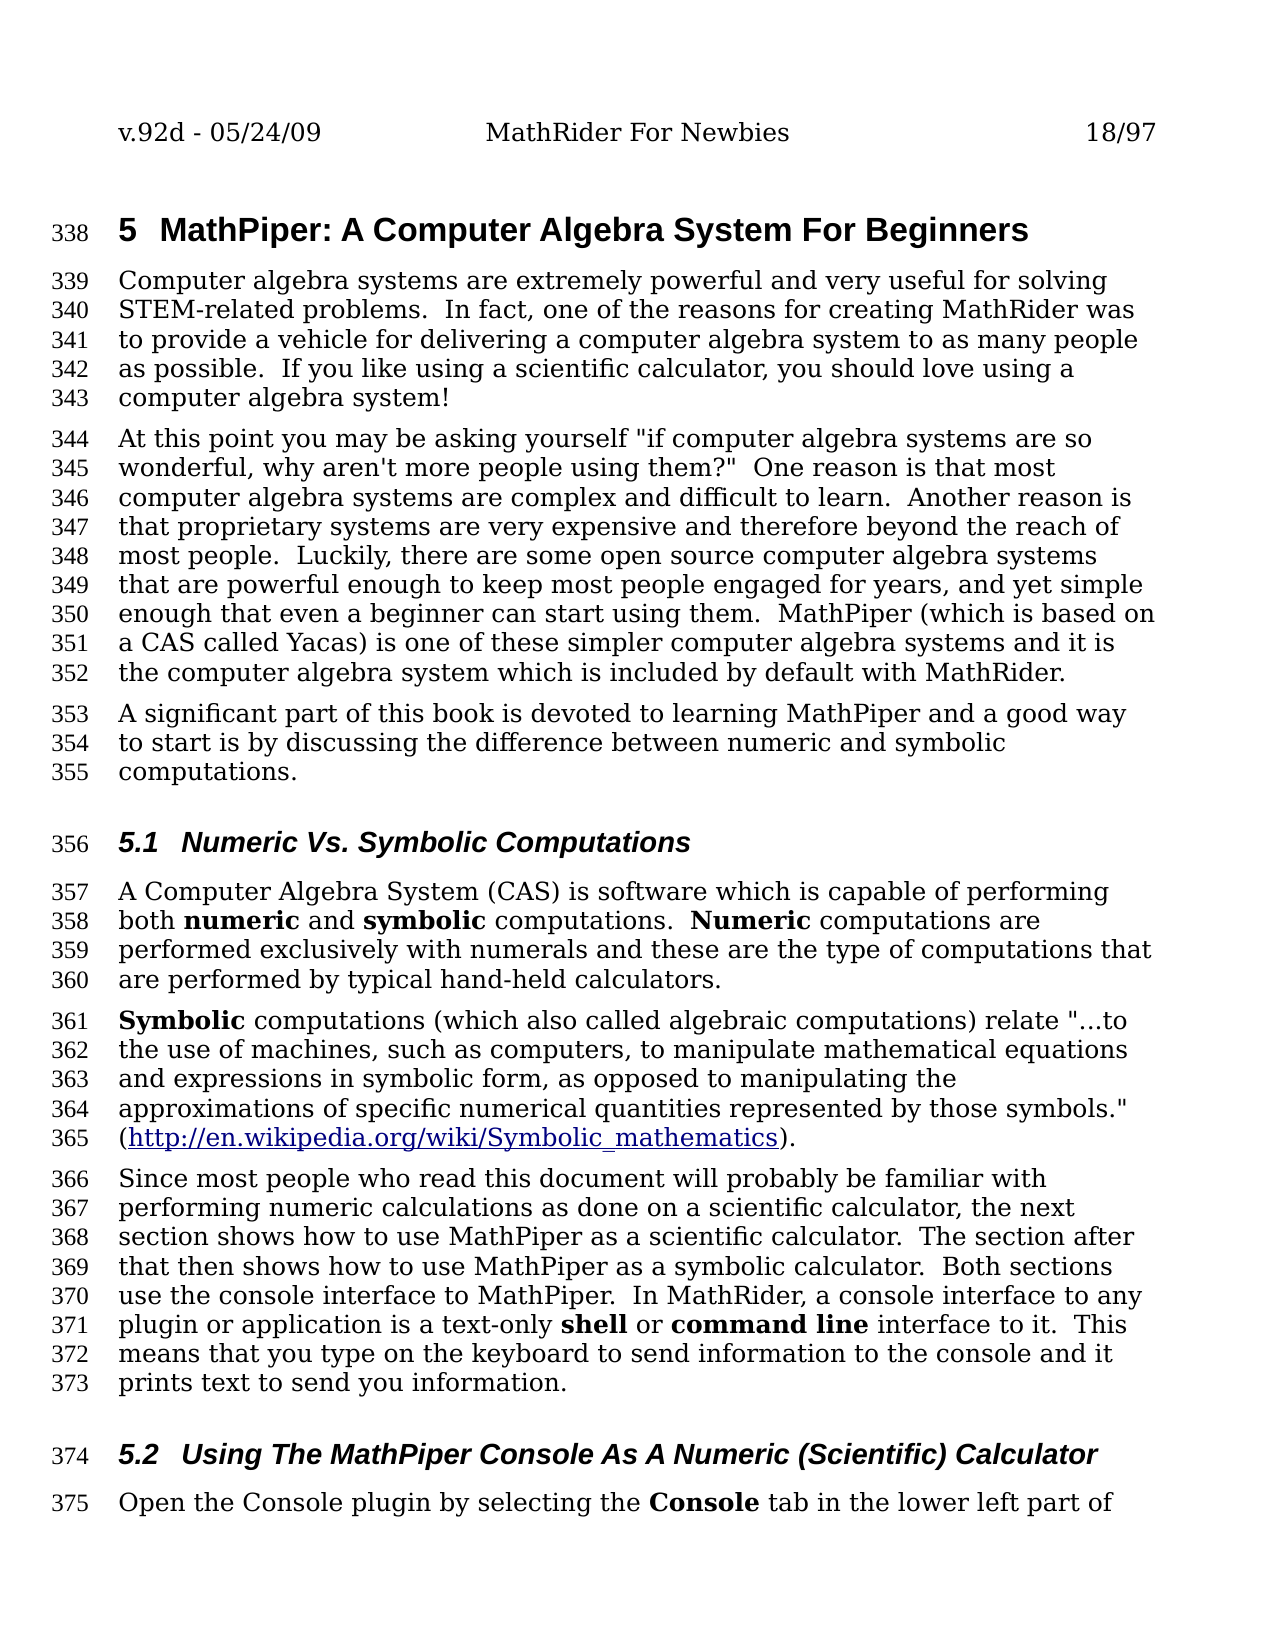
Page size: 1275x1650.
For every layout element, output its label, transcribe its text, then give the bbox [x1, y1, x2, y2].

text Since most people who read this document will probably be familiar with performing numeric calculations as done on a scientific calculator, the next section shows how to use MathPiper as a scientific calculator. The section after that then shows how to use MathPiper as a symbolic calculator. Both sections use the console interface to MathPiper. In MathRider, a console interface to any plugin or application is a text-only shell or command line interface to it. This means that you type on the keyboard to send information to the console and it prints text to send you information. [118, 1164, 1157, 1398]
text Computer algebra systems are extremely powerful and very useful for solving STEM-related problems. In fact, one of the reasons for creating MathRider was to provide a vehicle for delivering a computer algebra system to as many people as possible. If you like using a scientific calculator, you should love using a computer algebra system! [118, 266, 1157, 412]
text A Computer Algebra System (CAS) is software which is capable of performing both numeric and symbolic computations. Numeric computations are performed exclusively with numerals and these are the type of computations that are performed by typical hand-held calculators. [118, 877, 1157, 994]
text At this point you may be asking yourself "if computer algebra systems are so wonderful, why aren't more people using them?" One reason is that most computer algebra systems are complex and difficult to learn. Another reason is that proprietary systems are very expensive and therefore beyond the reach of most people. Luckily, there are some open source computer algebra systems that are powerful enough to keep most people engaged for years, and yet simple enough that even a beginner can start using them. MathPiper (which is based on a CAS called Yacas) is one of these simpler computer algebra systems and it is the computer algebra system which is included by default with MathRider. [118, 424, 1157, 687]
text Open the Console plugin by selecting the Console tab in the lower left part of [118, 1488, 1157, 1518]
subtitle Numeric Vs. Symbolic Computations [118, 826, 1157, 859]
subtitle Using The MathPiper Console As A Numeric (Scientific) Calculator [118, 1437, 1157, 1470]
text A significant part of this book is devoted to learning MathPiper and a good way to start is by discussing the difference between numeric and symbolic computations. [118, 699, 1157, 786]
subtitle MathPiper: A Computer Algebra System For Beginners [118, 210, 1157, 248]
text Symbolic computations (which also called algebraic computations) relate "...to the use of machines, such as computers, to manipulate mathematical equations and expressions in symbolic form, as opposed to manipulating the approximations of specific numerical quantities represented by those symbols." (http://en.wikipedia.org/wiki/Symbolic_mathematics). [118, 1006, 1157, 1152]
